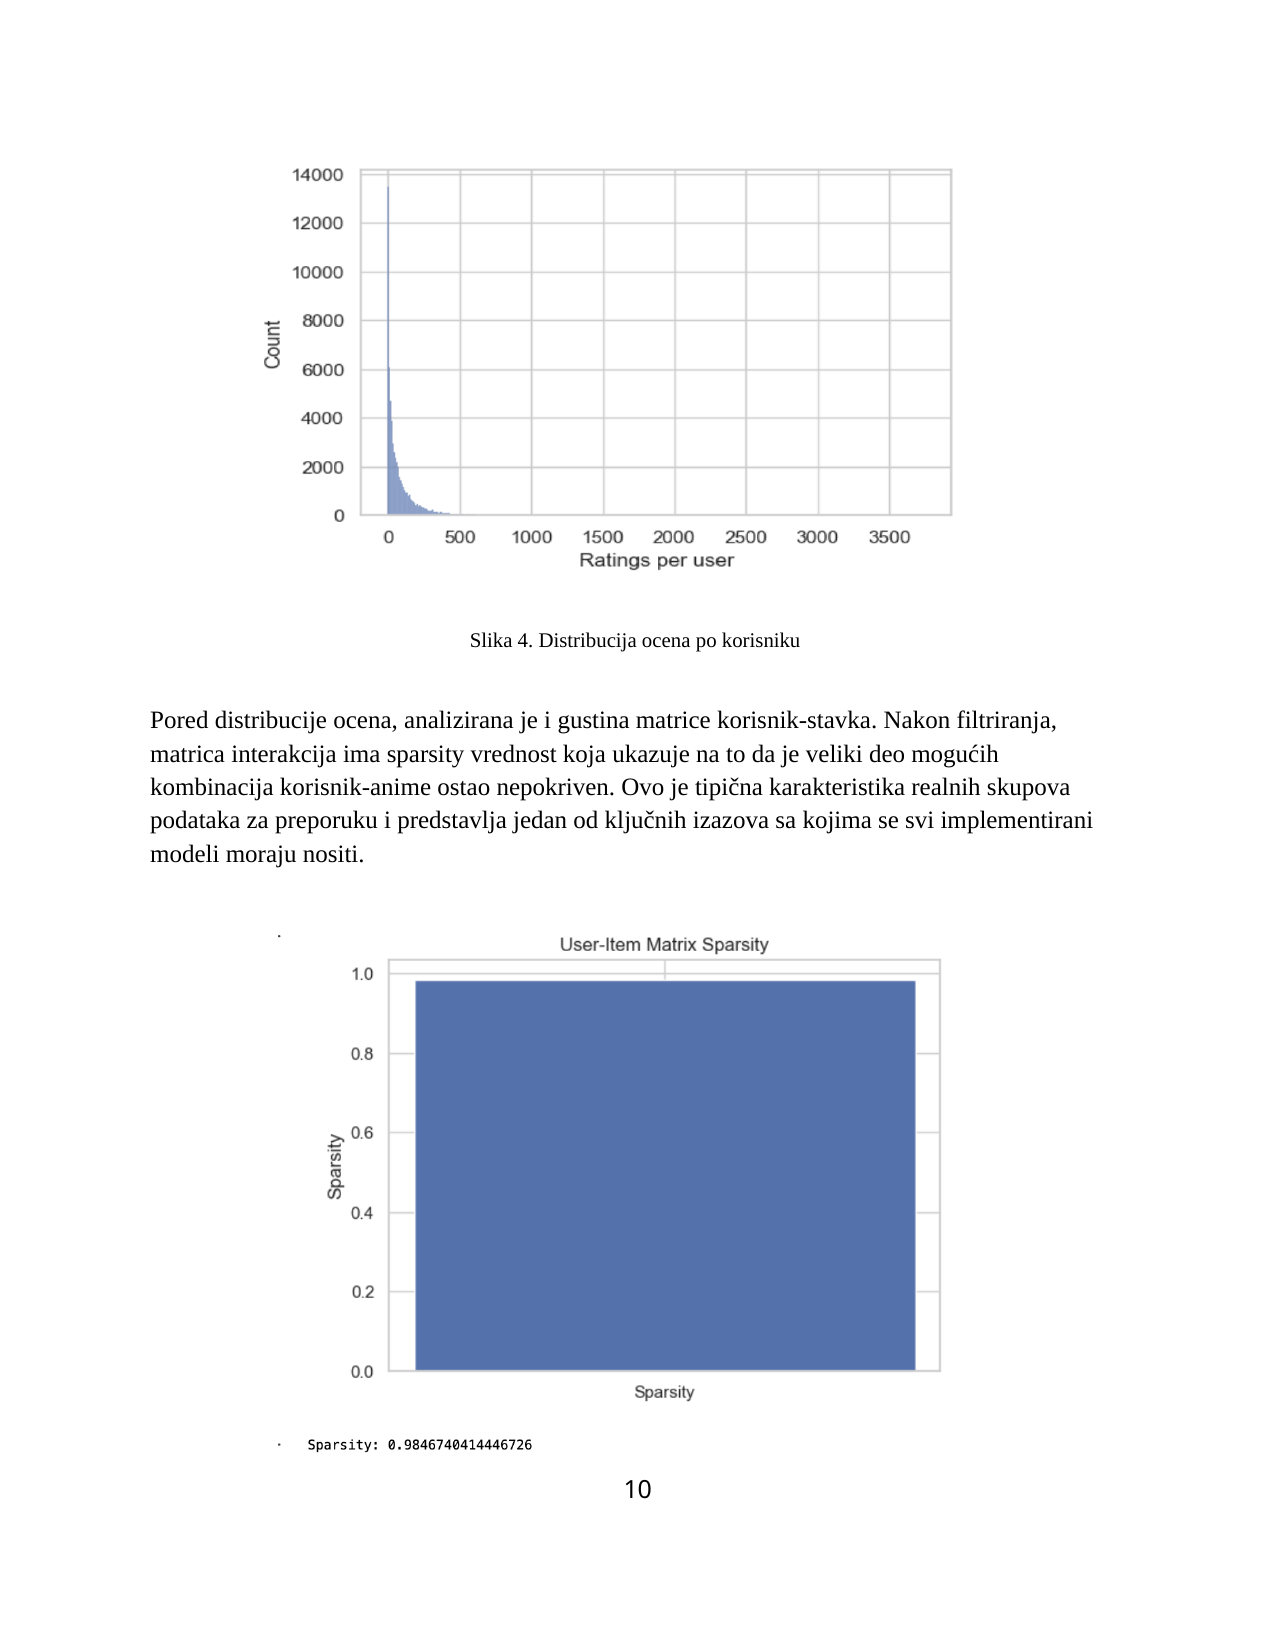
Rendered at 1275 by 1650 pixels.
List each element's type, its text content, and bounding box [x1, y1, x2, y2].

text Slika 4. Distribucija ocena po korisniku [150, 628, 1125, 652]
text Pored distribucije ocena, analizirana je i gustina matrice korisnik-stavka. Nakon filtriranja, matrica interakcija ima sparsity vrednost koja ukazuje na to da je veliki deo mogućih kombinacija korisnik-anime ostao nepokriven. Ovo je tipična karakteristika realnih skupova podataka za preporuku i predstavlja jedan od ključnih izazova sa kojima se svi implementirani modeli moraju nositi. [150, 706, 1125, 868]
